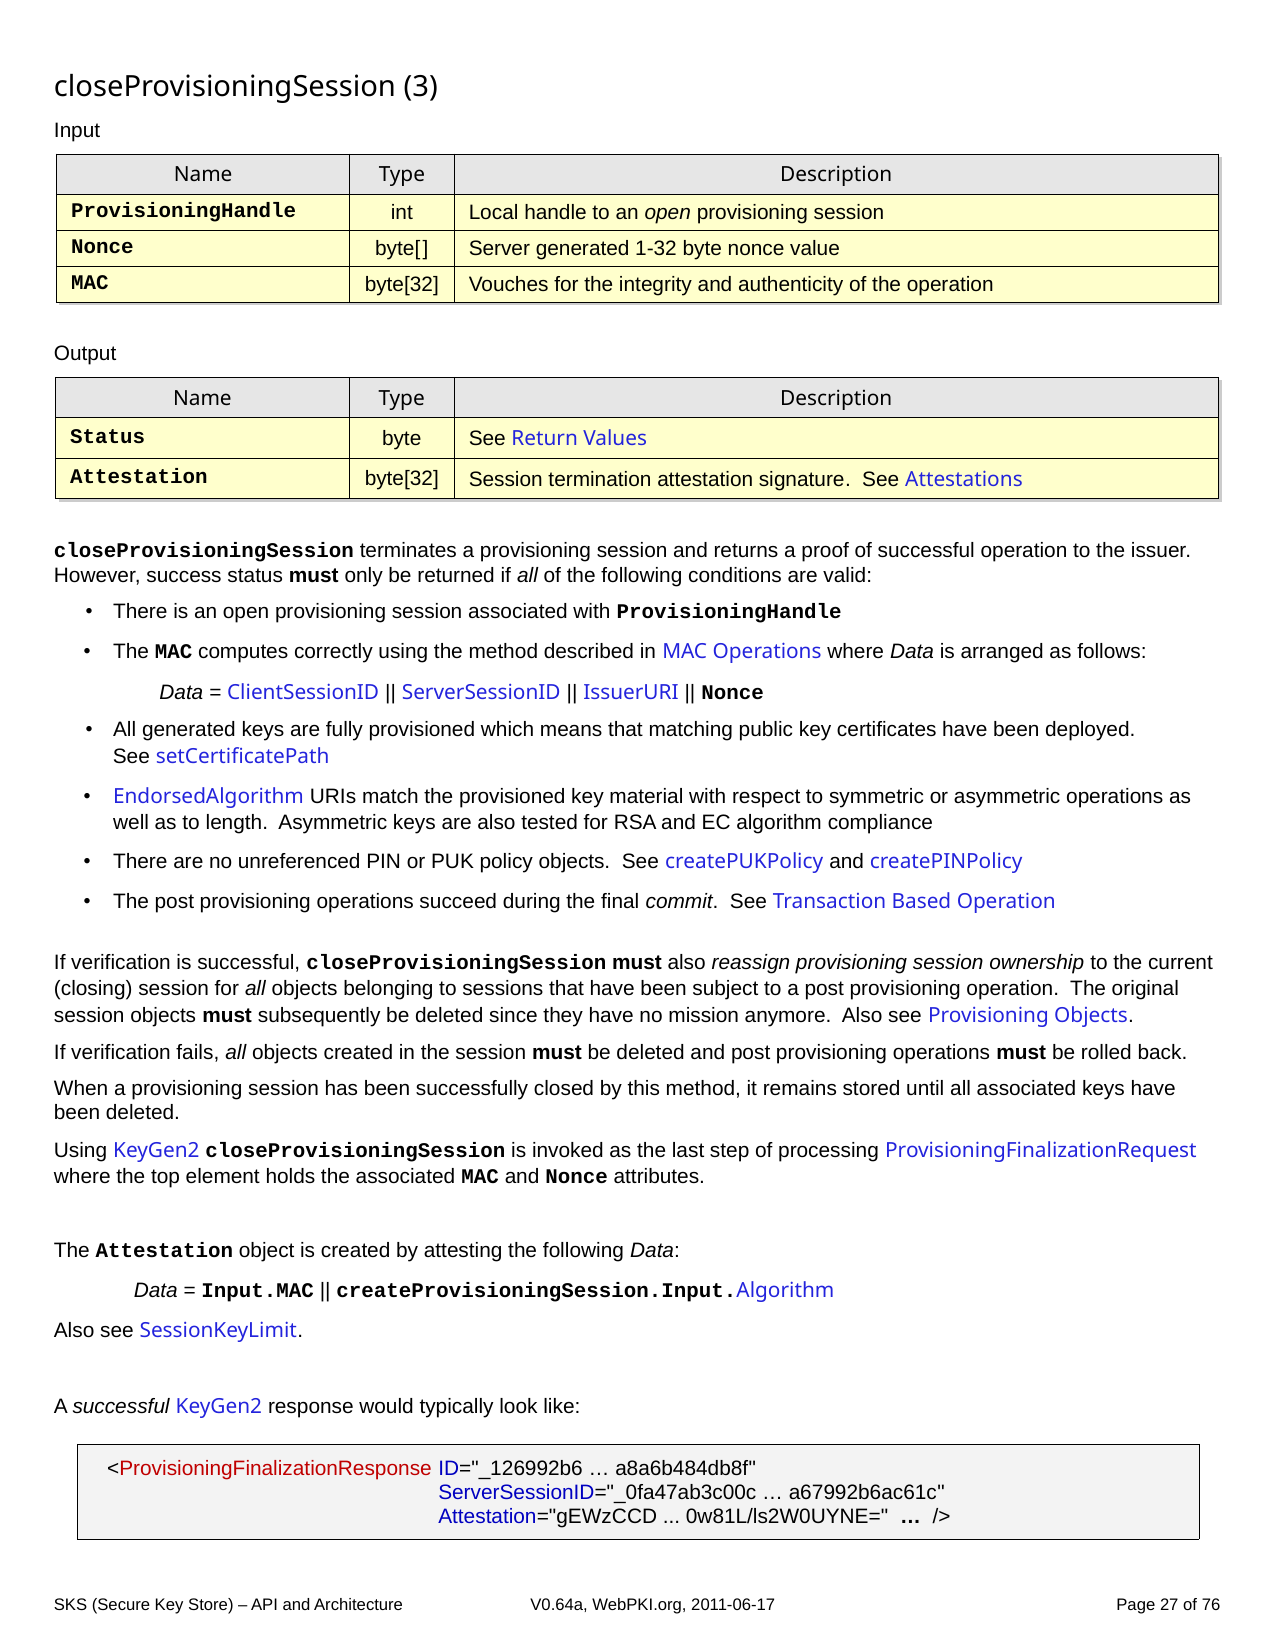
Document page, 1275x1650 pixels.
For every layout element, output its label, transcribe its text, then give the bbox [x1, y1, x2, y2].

list All generated keys are fully provisioned which means that matching public key certificates have been deployed. See setCertificatePath [85, 717, 1221, 770]
table_cell Vouches for the integrity and authenticity of the operation [455, 267, 1218, 302]
text The Attestation object is created by attesting the following Data: [54, 1237, 1221, 1263]
table_header Name [57, 155, 349, 194]
list The MAC computes correctly using the method described in MAC Operations where Data is arranged as follows: [83, 637, 1221, 665]
list Data = ClientSessionID || ServerSessionID || IssuerURI || Nonce [83, 677, 1221, 706]
table_cell Session termination attestation signature. See Attestations [455, 459, 1218, 498]
table_cell Server generated 1-32 byte nonce value [455, 231, 1218, 266]
list EndorsedAlgorithm URIs match the provisioned key material with respect to symmetric or asymmetric operations as well as to length. Asymmetric keys are also tested for RSA and EC algorithm compliance [83, 782, 1221, 834]
table_header Name [56, 378, 349, 417]
text Using KeyGen2 closeProvisioningSession is invoked as the last step of processing ProvisioningFinalizationRequest where the top element holds the associated MAC and Nonce attributes. [54, 1136, 1221, 1190]
table_header Description [455, 155, 1218, 194]
table_header Type [350, 378, 454, 417]
table_cell Nonce [57, 231, 349, 266]
list There are no unreferenced PIN or PUK policy objects. See createPUKPolicy and createPINPolicy [83, 846, 1221, 874]
table_cell Status [56, 418, 349, 458]
text closeProvisioningSession terminates a provisioning session and returns a proof of successful operation to the issuer. However, success status must only be returned if all of the following conditions are valid: [54, 537, 1221, 587]
text If verification is successful, closeProvisioningSession must also reassign provisioning session ownership to the current (closing) session for all objects belonging to sessions that have been subject to a post provisioning operation. The original session objects must subsequently be deleted since they have no mission anymore. Also see Provisioning Objects. [54, 950, 1221, 1028]
table_cell Local handle to an open provisioning session [455, 195, 1218, 230]
table_header <ProvisioningFinalizationResponse ID="_126992b6 … a8a6b484db8f" ServerSessionID="_0fa47ab3c00c … a67992b6ac61c" Attestation="gEWzCCD ... 0w81L/ls2W0UYNE=" … /> [78, 1445, 1199, 1539]
table_cell See Return Values [455, 418, 1218, 458]
table_cell int [350, 195, 454, 230]
text A successful KeyGen2 response would typically look like: [54, 1391, 1221, 1420]
text Also see SessionKeyLimit. [54, 1315, 1221, 1344]
table_cell MAC [57, 267, 349, 302]
text Output [54, 341, 1221, 365]
subtitle closeProvisioningSession (3) [54, 66, 1221, 105]
table_cell ProvisioningHandle [57, 195, 349, 230]
text Data = Input.MAC || createProvisioningSession.Input.Algorithm [54, 1275, 1221, 1303]
text When a provisioning session has been successfully closed by this method, it remains stored until all associated keys have been deleted. [54, 1076, 1221, 1124]
table_header Type [350, 155, 454, 194]
list There is an open provisioning session associated with ProvisioningHandle [85, 599, 1221, 625]
table_header Description [455, 378, 1218, 417]
text Input [54, 118, 1221, 142]
table_cell byte[32] [350, 459, 454, 498]
table_cell byte⁮[32] [350, 267, 454, 302]
list The post provisioning operations succeed during the final commit. See Transaction Based Operation [83, 886, 1221, 914]
table_cell byte[ ] [350, 231, 454, 266]
text If verification fails, all objects created in the session must be deleted and post provisioning operations must be rolled back. [54, 1040, 1221, 1064]
table_cell Attestation [56, 459, 349, 498]
table_cell byte [350, 418, 454, 458]
